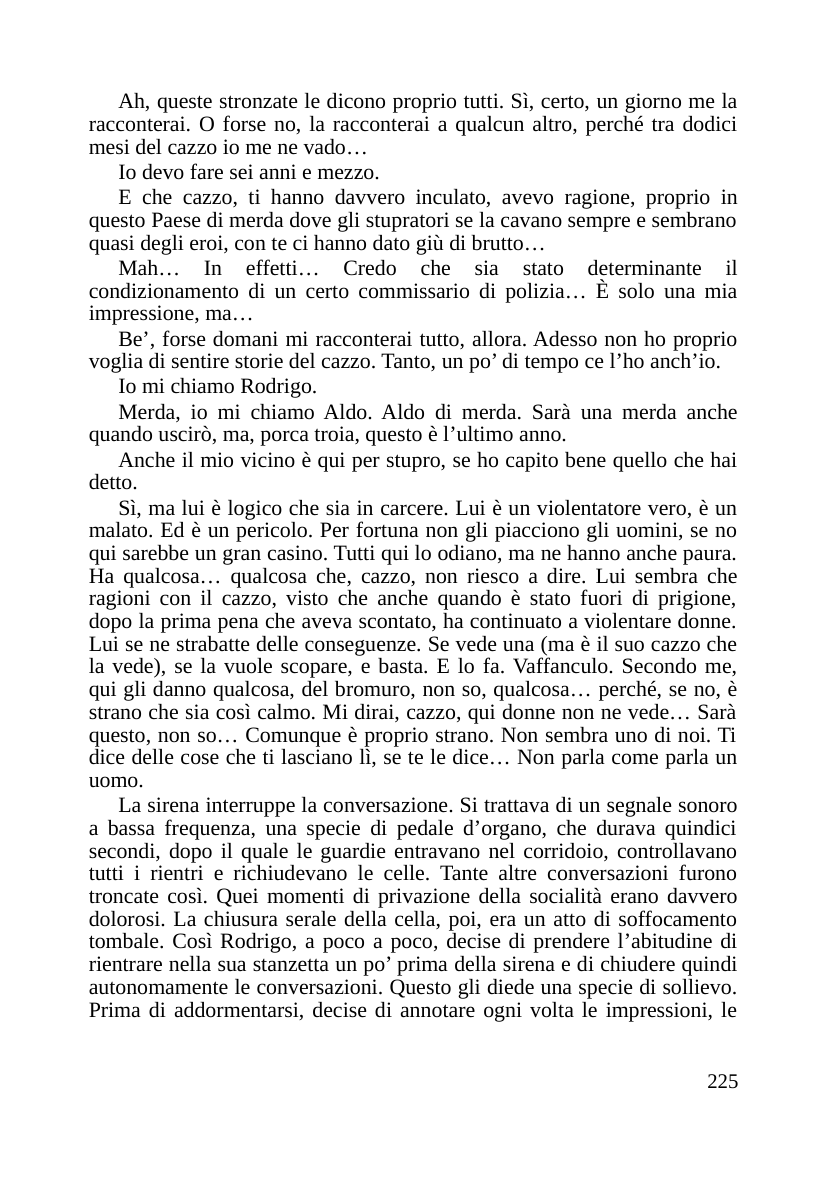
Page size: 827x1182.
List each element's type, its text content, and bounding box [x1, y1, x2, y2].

text Be’, forse domani mi racconterai tutto, allora. Adesso non ho proprio voglia di sentire storie del cazzo. Tanto, un po’ di tempo ce l’ho anch’io. [88, 326, 738, 373]
text Ah, queste stronzate le dicono proprio tutti. Sì, certo, un giorno me la racconterai. O forse no, la racconterai a qualcun altro, perché tra dodici mesi del cazzo io me ne vado… [88, 88, 738, 159]
text Merda, io mi chiamo Aldo. Aldo di merda. Sarà una merda anche quando uscirò, ma, porca troia, questo è l’ultimo anno. [88, 399, 738, 447]
text Sì, ma lui è logico che sia in carcere. Lui è un violentatore vero, è un malato. Ed è un pericolo. Per fortuna non gli piacciono gli uomini, se no qui sarebbe un gran casino. Tutti qui lo odiano, ma ne hanno anche paura. Ha qualcosa… qualcosa che, cazzo, non riesco a dire. Lui sembra che ragioni con il cazzo, visto che anche quando è stato fuori di prigione, dopo la prima pena che aveva scontato, ha continuato a violentare donne. Lui se ne strabatte delle conseguenze. Se vede una (ma è il suo cazzo che la vede), se la vuole scopare, e basta. E lo fa. Vaffanculo. Secondo me, qui gli danno qualcosa, del bromuro, non so, qualcosa… perché, se no, è strano che sia così calmo. Mi dirai, cazzo, qui donne non ne vede… Sarà questo, non so… Comunque è proprio strano. Non sembra uno di noi. Ti dice delle cose che ti lasciano lì, se te le dice… Non parla come parla un uomo. [88, 494, 738, 792]
text La sirena interruppe la conversazione. Si trattava di un segnale sonoro a bassa frequenza, una specie di pedale d’organo, che durava quindici secondi, dopo il quale le guardie entravano nel corridoio, controllavano tutti i rientri e richiudevano le celle. Tante altre conversazioni furono troncate così. Quei momenti di privazione della socialità erano davvero dolorosi. La chiusura serale della cella, poi, era un atto di soffocamento tombale. Così Rodrigo, a poco a poco, decise di prendere l’abitudine di rientrare nella sua stanzetta un po’ prima della sirena e di chiudere quindi autonomamente le conversazioni. Questo gli diede una specie di sollievo. Prima di addormentarsi, decise di annotare ogni volta le impressioni, le [88, 792, 738, 1022]
text Mah… In effetti… Credo che sia stato determinante il condizionamento di un certo commissario di polizia… È solo una mia impressione, ma… [88, 255, 738, 326]
text E che cazzo, ti hanno davvero inculato, avevo ragione, proprio in questo Paese di merda dove gli stupratori se la cavano sempre e sembrano quasi degli eroi, con te ci hanno dato giù di brutto… [88, 184, 738, 255]
text Anche il mio vicino è qui per stupro, se ho capito bene quello che hai detto. [88, 447, 738, 494]
text Io devo fare sei anni e mezzo. [88, 159, 738, 184]
text Io mi chiamo Rodrigo. [88, 373, 738, 399]
